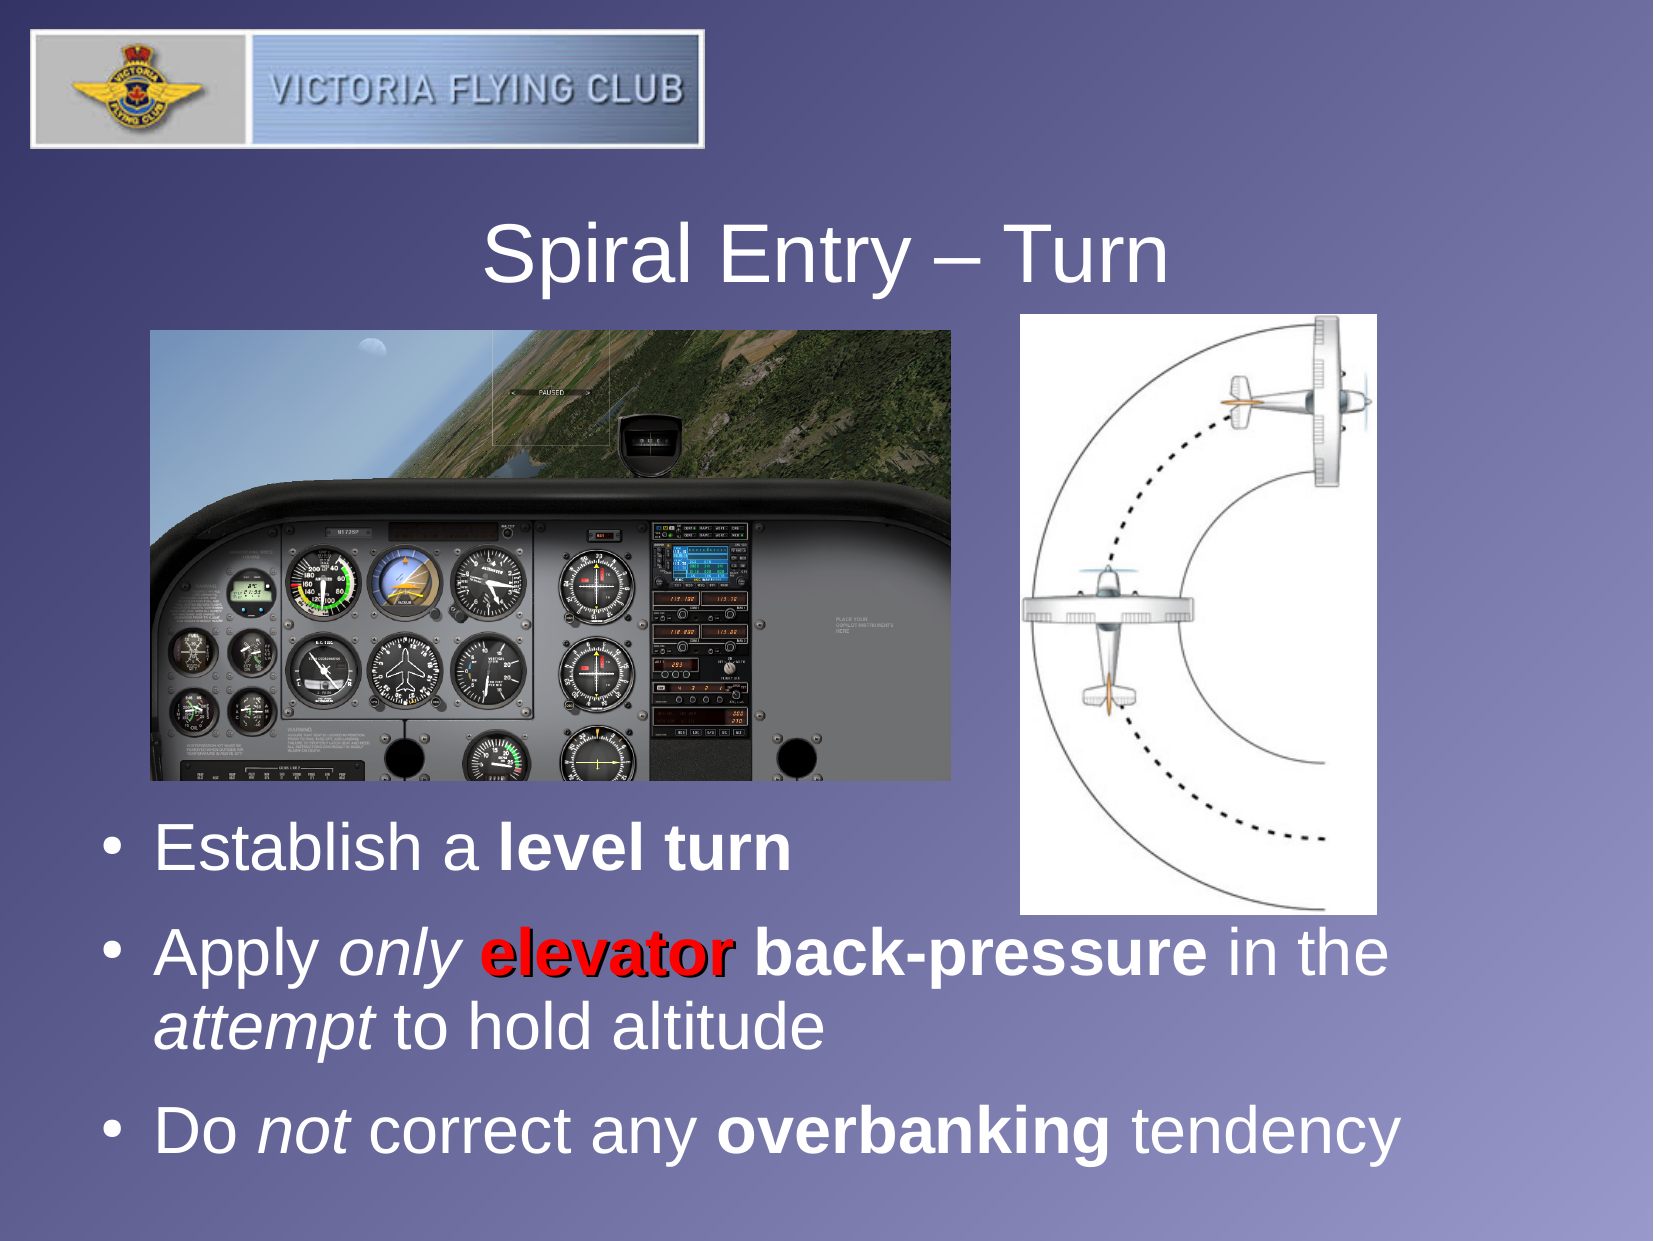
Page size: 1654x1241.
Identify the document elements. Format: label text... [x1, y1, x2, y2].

picture [1020, 314, 1377, 916]
picture [30, 29, 705, 149]
title Spiral Entry – Turn [82, 150, 1571, 358]
list Establish a level turn Apply only elevator back-pressure in the attempt to hold altitude Do not correct any overbanking tendency [82, 810, 1571, 1201]
picture [150, 330, 951, 781]
